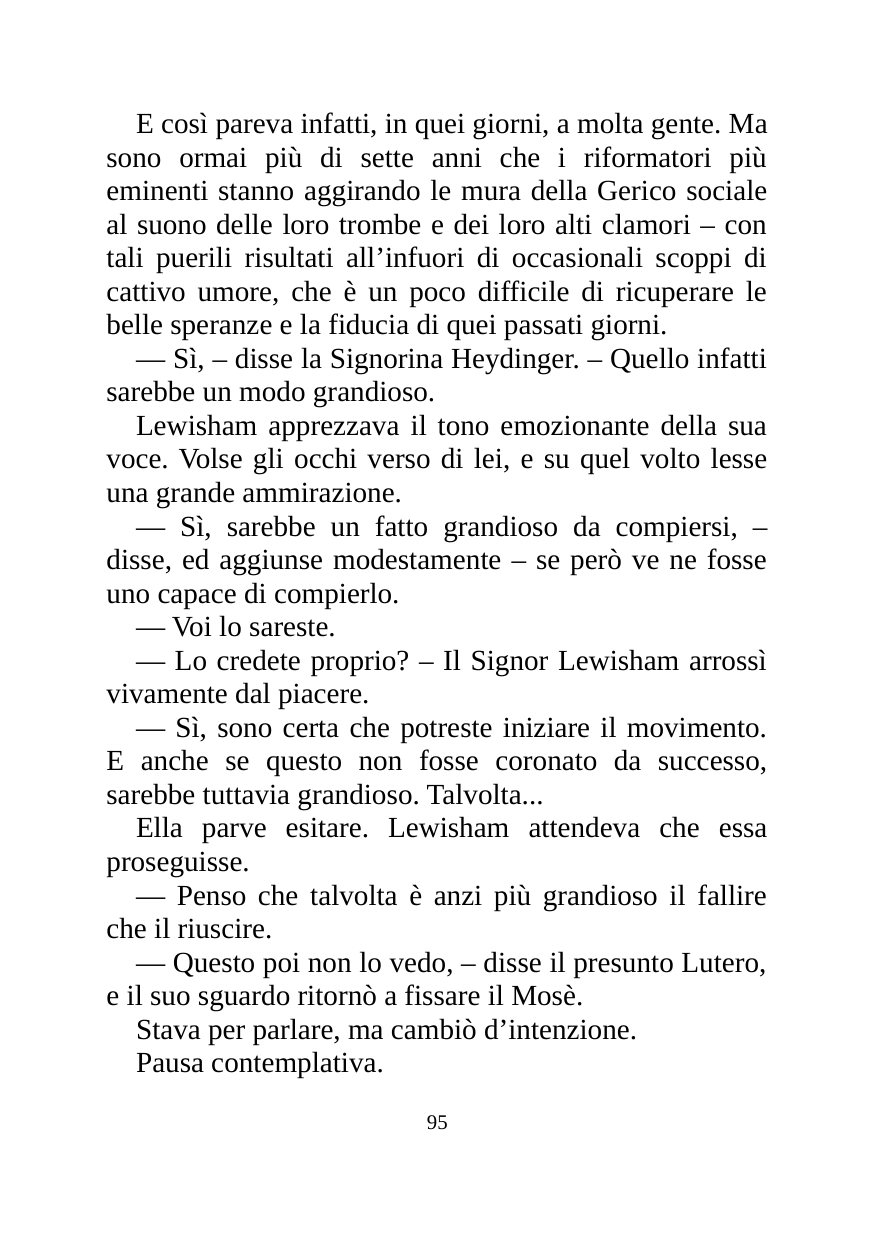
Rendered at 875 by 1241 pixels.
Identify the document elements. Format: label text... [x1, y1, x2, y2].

text — Voi lo sareste. [106, 609, 768, 643]
text — Questo poi non lo vedo, – disse il presunto Lutero, e il suo sguardo ritornò a fissare il Mosè. [106, 945, 768, 1012]
text — Sì, – disse la Signorina Heydinger. – Quello infatti sarebbe un modo grandioso. [106, 341, 768, 408]
text — Lo credete proprio? – Il Signor Lewisham arrossì vivamente dal piacere. [106, 643, 768, 710]
text Lewisham apprezzava il tono emozionante della sua voce. Volse gli occhi verso di lei, e su quel volto lesse una grande ammirazione. [106, 408, 768, 509]
text E così pareva infatti, in quei giorni, a molta gente. Ma sono ormai più di sette anni che i riformatori più eminenti stanno aggirando le mura della Gerico sociale al suono delle loro trombe e dei loro alti clamori – con tali puerili risultati all’infuori di occasionali scoppi di cattivo umore, che è un poco difficile di ricuperare le belle speranze e la fiducia di quei passati giorni. [106, 106, 768, 341]
text — Sì, sarebbe un fatto grandioso da compiersi, – disse, ed aggiunse modestamente – se però ve ne fosse uno capace di compierlo. [106, 509, 768, 609]
text Ella parve esitare. Lewisham attendeva che essa proseguisse. [106, 811, 768, 878]
text Pausa contemplativa. [106, 1045, 768, 1079]
text Stava per parlare, ma cambiò d’intenzione. [106, 1012, 768, 1045]
text — Sì, sono certa che potreste iniziare il movimento. E anche se questo non fosse coronato da successo, sarebbe tuttavia grandioso. Talvolta... [106, 710, 768, 811]
text — Penso che talvolta è anzi più grandioso il fallire che il riuscire. [106, 878, 768, 945]
